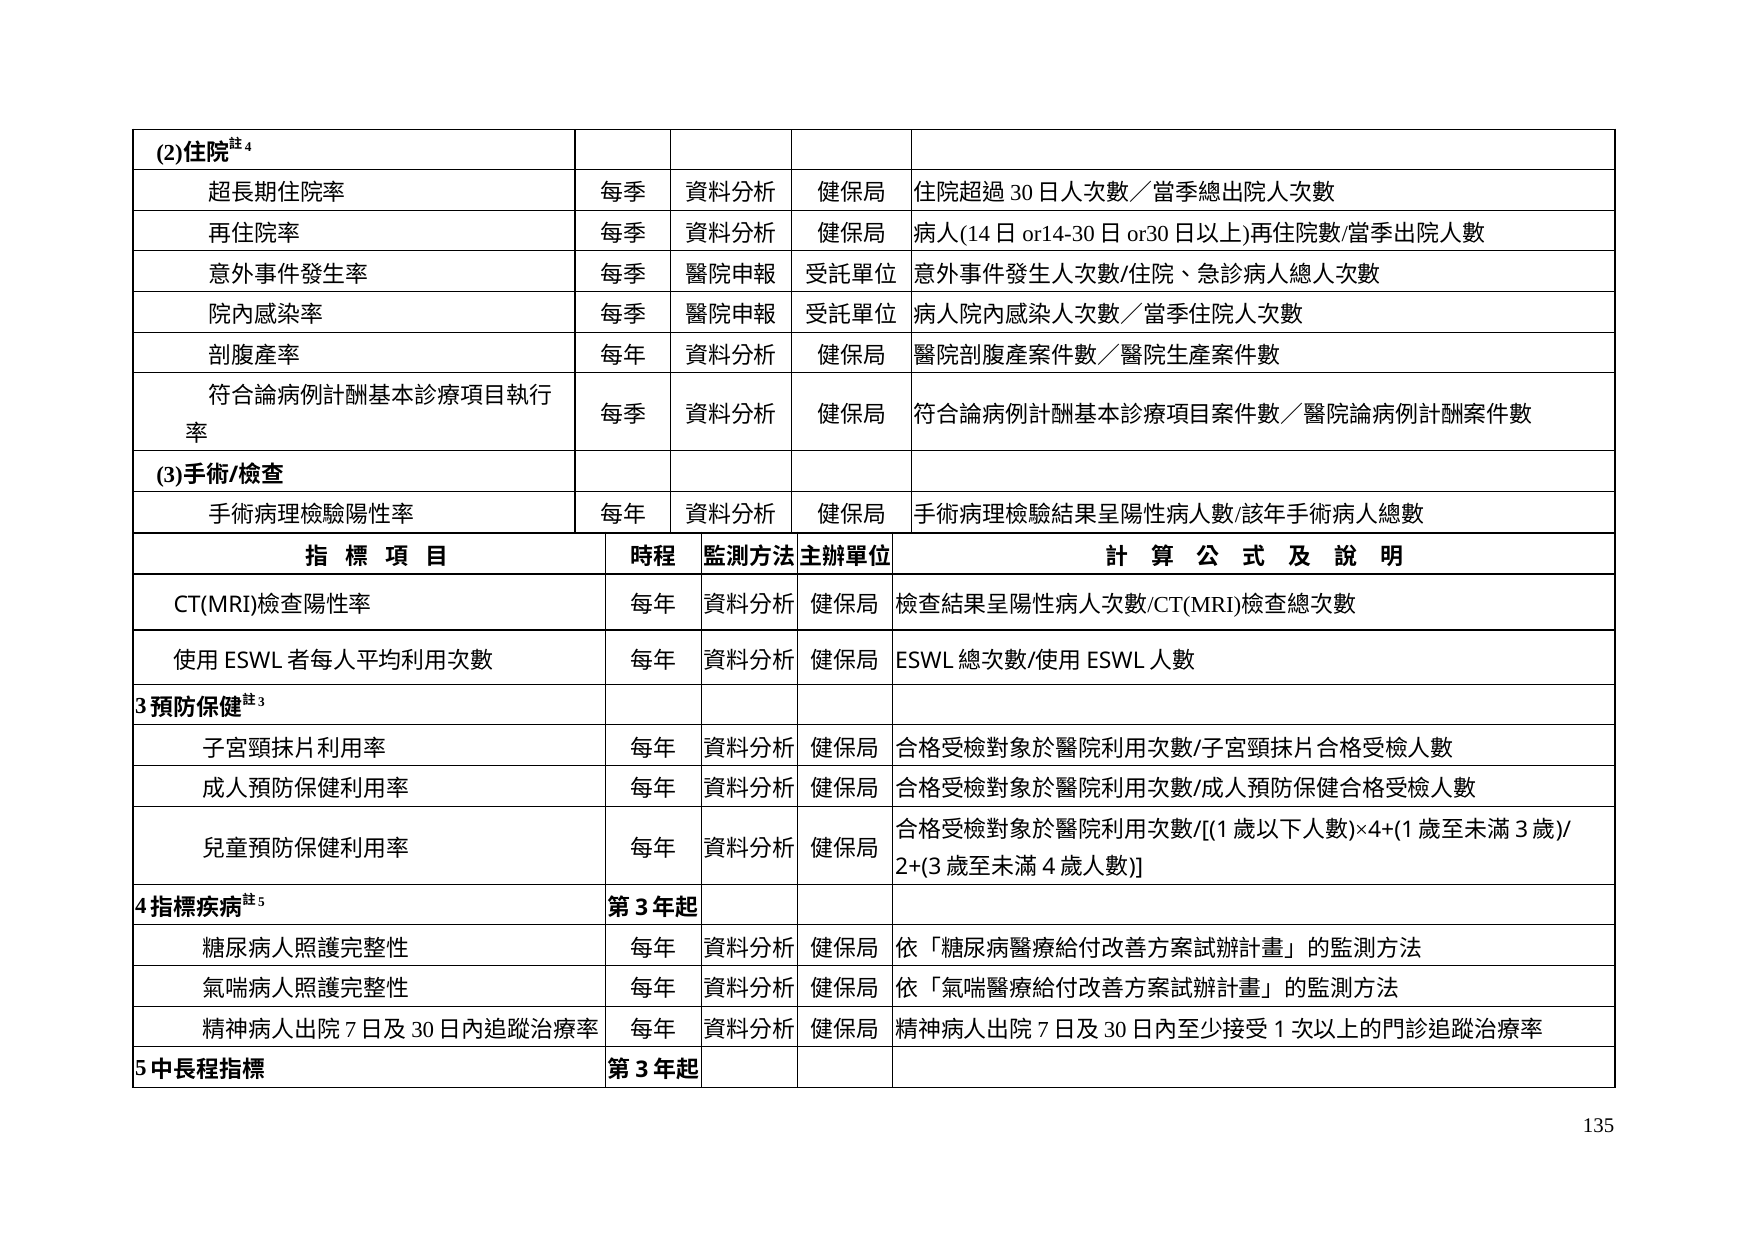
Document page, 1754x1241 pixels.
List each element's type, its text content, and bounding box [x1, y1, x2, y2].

table_cell 第3年起 [606, 885, 701, 924]
table_cell 主辦單位 [798, 534, 892, 573]
table_cell ESWL總次數/使用ESWL人數 [893, 631, 1614, 684]
table_cell 資料分析 [702, 807, 797, 884]
table_cell 監測方法 [702, 534, 797, 573]
table_cell 每季 [576, 373, 670, 450]
table_cell 依「氣喘醫療給付改善方案試辦計畫」的監測方法 [893, 966, 1614, 1006]
table_cell 成人預防保健利用率 [148, 766, 605, 806]
table_cell 每年 [606, 925, 701, 965]
table_cell 時程 [606, 534, 701, 573]
table_cell 5 [134, 1047, 148, 1087]
table_cell [134, 492, 154, 532]
table_cell 健保局 [798, 966, 892, 1006]
table_cell [134, 1007, 148, 1046]
table_cell [798, 1047, 892, 1087]
table_cell [893, 885, 1614, 924]
table_cell 每年 [606, 807, 701, 884]
table_cell 住院超過30日人次數／當季總出院人次數 [912, 170, 1614, 210]
table_cell 精神病人出院7日及30日內至少接受1次以上的門診追蹤治療率 [893, 1007, 1614, 1046]
table_cell [702, 885, 797, 924]
table_cell 健保局 [792, 211, 911, 250]
table_cell 醫院申報 [671, 292, 791, 332]
table_cell 4 [134, 885, 148, 924]
table_cell 資料分析 [702, 1007, 797, 1046]
table_cell 資料分析 [702, 766, 797, 806]
table_cell 精神病人出院7日及30日內追蹤治療率 [148, 1007, 605, 1046]
table_cell [134, 211, 154, 250]
table_cell [702, 685, 797, 724]
table_cell 意外事件發生人次數/住院、急診病人總人次數 [912, 251, 1614, 291]
table_cell 每年 [606, 575, 701, 628]
table_cell 依「糖尿病醫療給付改善方案試辦計畫」的監測方法 [893, 925, 1614, 965]
table_cell 資料分析 [671, 373, 791, 450]
table_cell [134, 575, 148, 628]
table_cell [134, 725, 148, 765]
table_cell 健保局 [792, 333, 911, 372]
table_cell [134, 170, 154, 210]
table_cell 院內感染率 [154, 292, 574, 332]
table_cell [912, 130, 1614, 169]
table_cell 每年 [606, 966, 701, 1006]
table_cell 每年 [606, 1007, 701, 1046]
table_cell 合格受檢對象於醫院利用次數/子宮頸抹片合格受檢人數 [893, 725, 1614, 765]
table_cell 指標疾病註5 [148, 885, 605, 924]
table_cell 計 算 公 式 及 說 明 [893, 534, 1614, 573]
table_cell 資料分析 [671, 170, 791, 210]
table_cell 手術病理檢驗陽性率 [154, 492, 574, 532]
table_cell 檢查結果呈陽性病人次數/CT(MRI)檢查總次數 [893, 575, 1614, 628]
table_cell 健保局 [792, 170, 911, 210]
table_cell 健保局 [798, 1007, 892, 1046]
table_cell 資料分析 [671, 492, 791, 532]
table_cell [134, 251, 154, 291]
table_cell [576, 451, 670, 491]
table_cell 健保局 [798, 631, 892, 684]
table_cell [134, 807, 148, 884]
table_cell 資料分析 [702, 925, 797, 965]
table_cell [134, 925, 148, 965]
table_cell 每年 [576, 492, 670, 532]
table_cell [134, 766, 148, 806]
table_cell 健保局 [798, 725, 892, 765]
table_cell 使用ESWL者每人平均利用次數 [148, 631, 605, 684]
table_cell 每年 [606, 725, 701, 765]
table_cell [134, 966, 148, 1006]
table_cell 合格受檢對象於醫院利用次數/成人預防保健合格受檢人數 [893, 766, 1614, 806]
table_cell CT(MRI)檢查陽性率 [148, 575, 605, 628]
table_cell 符合論病例計酬基本診療項目執行率 [154, 373, 574, 450]
table_cell 中長程指標 [148, 1047, 605, 1087]
table_cell 受託單位 [792, 292, 911, 332]
table_cell 超長期住院率 [154, 170, 574, 210]
table_cell 氣喘病人照護完整性 [148, 966, 605, 1006]
table_cell 資料分析 [702, 725, 797, 765]
table_cell 符合論病例計酬基本診療項目案件數／醫院論病例計酬案件數 [912, 373, 1614, 450]
table_cell [134, 373, 154, 450]
table_cell 每年 [576, 333, 670, 372]
table_cell 子宮頸抹片利用率 [148, 725, 605, 765]
table_cell (2)住院註4 [154, 130, 574, 169]
table_cell 健保局 [798, 575, 892, 628]
table_cell 糖尿病人照護完整性 [148, 925, 605, 965]
table_cell 手術病理檢驗結果呈陽性病人數/該年手術病人總數 [912, 492, 1614, 532]
table_cell 醫院申報 [671, 251, 791, 291]
table_cell [798, 685, 892, 724]
table_cell 資料分析 [702, 631, 797, 684]
table_cell (3)手術/檢查 [154, 451, 574, 491]
table_cell 資料分析 [671, 333, 791, 372]
table_cell 健保局 [792, 373, 911, 450]
table_cell [134, 534, 148, 573]
table_cell 資料分析 [671, 211, 791, 250]
table_cell 每季 [576, 170, 670, 210]
table_cell 資料分析 [702, 575, 797, 628]
table_cell 兒童預防保健利用率 [148, 807, 605, 884]
table_cell 意外事件發生率 [154, 251, 574, 291]
table_cell [671, 451, 791, 491]
table_cell 醫院剖腹產案件數／醫院生產案件數 [912, 333, 1614, 372]
table_cell [606, 685, 701, 724]
table_cell 健保局 [792, 492, 911, 532]
table_cell 健保局 [798, 766, 892, 806]
table_cell 病人院內感染人次數／當季住院人次數 [912, 292, 1614, 332]
table_cell [134, 292, 154, 332]
table_cell [792, 451, 911, 491]
table_cell [134, 451, 154, 491]
table_cell [134, 333, 154, 372]
table_cell [893, 685, 1614, 724]
table_cell 受託單位 [792, 251, 911, 291]
table_cell [671, 130, 791, 169]
table_cell 病人(14日or14-30日or30日以上)再住院數/當季出院人數 [912, 211, 1614, 250]
table_cell 每季 [576, 211, 670, 250]
table_cell [912, 451, 1614, 491]
table_cell [792, 130, 911, 169]
table_cell 剖腹產率 [154, 333, 574, 372]
table_cell 第3年起 [606, 1047, 701, 1087]
table_cell 健保局 [798, 807, 892, 884]
table_cell 資料分析 [702, 966, 797, 1006]
table_cell [893, 1047, 1614, 1087]
table_cell 3 [134, 685, 148, 724]
table_cell [134, 631, 148, 684]
table_cell 每季 [576, 251, 670, 291]
table_cell [702, 1047, 797, 1087]
table_cell [798, 885, 892, 924]
table_cell 每年 [606, 631, 701, 684]
table_cell 合格受檢對象於醫院利用次數/[(1歲以下人數)×4+(1歲至未滿3歲)/2+(3歲至未滿4歲人數)] [893, 807, 1614, 884]
table_cell 每年 [606, 766, 701, 806]
table_cell 指 標 項 目 [148, 534, 605, 573]
table_cell 預防保健註3 [148, 685, 605, 724]
table_cell [134, 130, 154, 169]
table_cell 健保局 [798, 925, 892, 965]
table_cell 每季 [576, 292, 670, 332]
table_cell [576, 130, 670, 169]
table_cell 再住院率 [154, 211, 574, 250]
